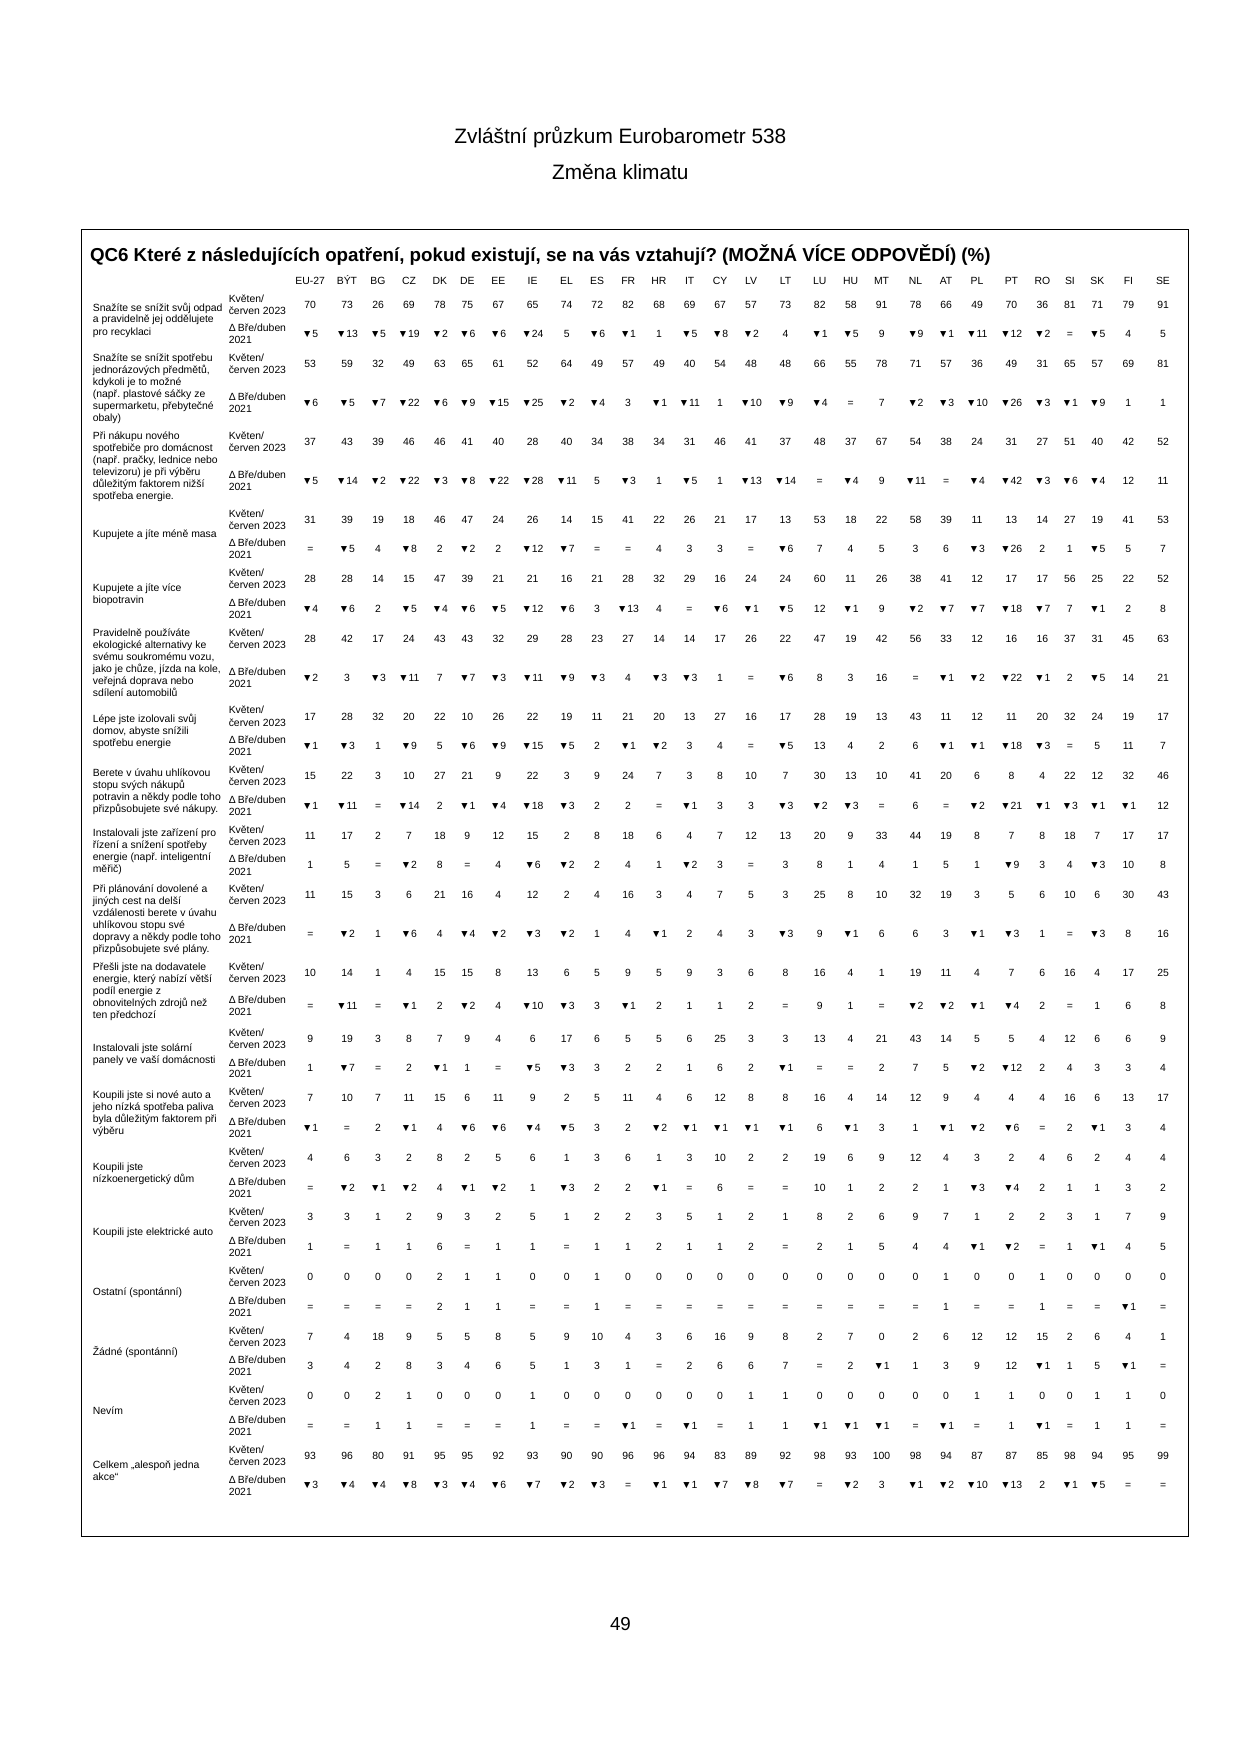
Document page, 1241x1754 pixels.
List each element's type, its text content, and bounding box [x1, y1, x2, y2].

table_cell 1 [391, 1381, 426, 1411]
table_cell 53 [802, 504, 837, 534]
table_cell 65 [515, 289, 549, 319]
table_cell 4 [960, 958, 994, 987]
table_cell 27 [611, 624, 645, 653]
table_cell ▼6 [453, 319, 481, 349]
table_cell 21 [515, 564, 549, 594]
table_cell ▼8 [706, 319, 733, 349]
table_cell ▼1 [1028, 1411, 1056, 1441]
table_cell 6 [932, 1321, 959, 1351]
table_cell = [932, 456, 959, 504]
table_cell 8 [391, 1024, 426, 1053]
table_cell ▼5 [768, 731, 802, 761]
table_cell 32 [364, 701, 391, 731]
table_cell ▼1 [1056, 379, 1083, 427]
table_cell ▼5 [1083, 653, 1111, 701]
table_cell ▼22 [391, 456, 426, 504]
table_cell 17 [1145, 820, 1180, 850]
table_cell 12 [960, 564, 994, 594]
table_cell = [960, 1411, 994, 1441]
table_cell 3 [1083, 1053, 1111, 1083]
table_cell 4 [1111, 319, 1145, 349]
table_cell 1 [453, 1262, 481, 1292]
table_cell ▼1 [673, 1113, 706, 1143]
table_cell 3 [330, 653, 364, 701]
table_cell 1 [550, 1143, 583, 1172]
table_cell 18 [426, 820, 453, 850]
table_cell = [330, 1292, 364, 1321]
table_cell 8 [734, 1083, 768, 1113]
table_cell 19 [550, 701, 583, 731]
table_cell 1 [1056, 1232, 1083, 1262]
table_cell ▼11 [550, 456, 583, 504]
table_cell 59 [330, 349, 364, 379]
table_cell 10 [330, 1083, 364, 1113]
table_cell ▼14 [391, 791, 426, 820]
table_cell Květen/červen 2023 [226, 1262, 290, 1292]
table_cell 25 [802, 880, 837, 910]
table_cell 1 [364, 910, 391, 958]
table_cell 2 [550, 820, 583, 850]
table_cell 6 [1111, 1024, 1145, 1053]
table_cell 9 [290, 1024, 329, 1053]
table_cell 1 [899, 1351, 932, 1381]
table_cell = [391, 1292, 426, 1321]
table_header CZ [391, 272, 426, 289]
table_cell 0 [330, 1262, 364, 1292]
table_cell = [864, 791, 898, 820]
table_cell 3 [290, 1202, 329, 1232]
table_cell ▼2 [899, 379, 932, 427]
table_cell 6 [550, 958, 583, 987]
table_cell 17 [364, 624, 391, 653]
table_cell 28 [330, 564, 364, 594]
table_cell ▼1 [364, 1173, 391, 1202]
table_cell 17 [1111, 958, 1145, 987]
table_cell 16 [994, 624, 1028, 653]
table_cell 5 [864, 534, 898, 564]
table_cell 7 [706, 880, 733, 910]
table_cell = [611, 534, 645, 564]
table_cell ▼2 [1028, 319, 1056, 349]
table_cell 43 [899, 1024, 932, 1053]
table_cell 47 [453, 504, 481, 534]
table_cell 57 [1083, 349, 1111, 379]
table_cell 5 [515, 1321, 549, 1351]
table_cell 1 [515, 1381, 549, 1411]
table_cell ▼19 [391, 319, 426, 349]
table_cell ▼11 [330, 791, 364, 820]
table_cell 1 [364, 1202, 391, 1232]
table_header PT [994, 272, 1028, 289]
table_cell 1 [1111, 1411, 1145, 1441]
table_cell 1 [673, 988, 706, 1023]
table_cell ▼2 [837, 1470, 864, 1500]
table_header EU-27 [290, 272, 329, 289]
table_cell 1 [481, 1232, 515, 1262]
table_cell 1 [645, 456, 672, 504]
table_header HU [837, 272, 864, 289]
table_cell Přešli jste na dodavatele energie, který nabízí větší podíl energie z obnovitelných zdrojů než ten předchozí [90, 958, 226, 1023]
table_cell 6 [453, 1083, 481, 1113]
table_cell 14 [864, 1083, 898, 1113]
table_cell ▼1 [960, 731, 994, 761]
table_cell ▼13 [994, 1470, 1028, 1500]
table_cell 8 [706, 761, 733, 791]
table_cell 29 [673, 564, 706, 594]
table_cell 6 [611, 1143, 645, 1172]
table_cell ▼1 [706, 1113, 733, 1143]
table_cell = [673, 1173, 706, 1202]
table_cell ▼5 [1083, 534, 1111, 564]
table_cell 5 [481, 1143, 515, 1172]
table_cell 8 [768, 1321, 802, 1351]
table_cell 48 [734, 349, 768, 379]
table_cell = [364, 850, 391, 880]
table_cell ▼5 [768, 594, 802, 623]
table_cell 3 [645, 1202, 672, 1232]
table_cell 2 [426, 988, 453, 1023]
table_cell 64 [550, 349, 583, 379]
table_cell = [768, 1292, 802, 1321]
table_cell 39 [330, 504, 364, 534]
table_cell 0 [673, 1262, 706, 1292]
table_cell ▼1 [837, 1113, 864, 1143]
table_cell 5 [426, 1321, 453, 1351]
table_cell 2 [391, 1202, 426, 1232]
table_header IT [673, 272, 706, 289]
table_cell 8 [837, 880, 864, 910]
table_cell 2 [550, 880, 583, 910]
table_cell 9 [453, 1024, 481, 1053]
table_cell 2 [645, 988, 672, 1023]
table_cell 4 [1028, 1024, 1056, 1053]
table_cell 17 [330, 820, 364, 850]
table_cell 19 [932, 820, 959, 850]
table_cell 17 [1111, 820, 1145, 850]
table_cell = [837, 379, 864, 427]
table_cell 14 [364, 564, 391, 594]
table_cell 1 [481, 1262, 515, 1292]
table_cell Δ Bře/duben 2021 [226, 988, 290, 1023]
table_cell 9 [611, 958, 645, 987]
table_cell 21 [583, 564, 611, 594]
table_header PL [960, 272, 994, 289]
table_cell 6 [706, 1173, 733, 1202]
table_cell ▼3 [583, 1470, 611, 1500]
table_cell = [290, 1292, 329, 1321]
table_cell ▼12 [994, 1053, 1028, 1083]
table_cell 57 [734, 289, 768, 319]
table_cell ▼4 [994, 988, 1028, 1023]
table_cell = [768, 988, 802, 1023]
table_cell ▼2 [960, 791, 994, 820]
table_cell 65 [453, 349, 481, 379]
table_cell 7 [1145, 534, 1180, 564]
table_header NL [899, 272, 932, 289]
table_cell 16 [611, 880, 645, 910]
table_cell ▼7 [932, 594, 959, 623]
table_cell 0 [364, 1262, 391, 1292]
table_cell 87 [960, 1441, 994, 1470]
table_cell ▼24 [515, 319, 549, 349]
table_cell 3 [734, 791, 768, 820]
table_cell ▼9 [453, 379, 481, 427]
table_cell ▼28 [515, 456, 549, 504]
table_cell 0 [932, 1381, 959, 1411]
table_cell 8 [802, 1202, 837, 1232]
table_cell 12 [899, 1083, 932, 1113]
table_cell ▼21 [994, 791, 1028, 820]
table_cell 82 [802, 289, 837, 319]
table_cell 3 [734, 910, 768, 958]
table_cell 8 [768, 958, 802, 987]
table_cell 15 [515, 820, 549, 850]
table_cell Δ Bře/duben 2021 [226, 791, 290, 820]
table_cell = [734, 1173, 768, 1202]
table_cell 1 [1111, 379, 1145, 427]
table_cell 7 [768, 1351, 802, 1381]
table_cell ▼1 [1083, 1113, 1111, 1143]
table_cell 6 [802, 1113, 837, 1143]
table_cell 30 [1111, 880, 1145, 910]
table_cell = [1056, 1292, 1083, 1321]
table_cell 5 [994, 880, 1028, 910]
table_cell 5 [583, 1083, 611, 1113]
table_cell 43 [453, 624, 481, 653]
table_cell 5 [426, 731, 453, 761]
table_cell 21 [453, 761, 481, 791]
table_cell 1 [1083, 1381, 1111, 1411]
table_cell 27 [1056, 504, 1083, 534]
table_cell = [364, 988, 391, 1023]
table_cell 6 [864, 910, 898, 958]
table_cell 2 [734, 1202, 768, 1232]
table_cell ▼13 [611, 594, 645, 623]
table_cell 27 [426, 761, 453, 791]
table_cell 2 [837, 1351, 864, 1381]
table_cell 28 [550, 624, 583, 653]
table_header AT [932, 272, 959, 289]
table_cell 2 [453, 1143, 481, 1172]
table_cell 1 [1028, 1292, 1056, 1321]
table_cell 67 [706, 289, 733, 319]
table_cell 6 [515, 1143, 549, 1172]
table_cell ▼6 [550, 594, 583, 623]
table_cell 1 [645, 319, 672, 349]
table_cell ▼6 [768, 653, 802, 701]
table_cell ▼2 [481, 910, 515, 958]
table_cell 6 [481, 1351, 515, 1381]
table_cell Δ Bře/duben 2021 [226, 653, 290, 701]
table_cell 60 [802, 564, 837, 594]
table_cell ▼3 [481, 653, 515, 701]
table_cell 4 [583, 880, 611, 910]
table_cell 1 [960, 850, 994, 880]
table_cell 5 [1083, 1351, 1111, 1381]
table_cell 2 [1028, 1470, 1056, 1500]
table_cell 4 [645, 534, 672, 564]
table_cell 10 [290, 958, 329, 987]
table_cell 22 [1056, 761, 1083, 791]
table_cell 41 [611, 504, 645, 534]
table_cell 1 [837, 1173, 864, 1202]
table_cell 7 [426, 653, 453, 701]
table_cell 2 [1028, 1053, 1056, 1083]
table_cell ▼2 [673, 850, 706, 880]
table_cell 31 [290, 504, 329, 534]
table_cell 9 [734, 1321, 768, 1351]
table_cell ▼13 [330, 319, 364, 349]
table_cell ▼10 [960, 379, 994, 427]
table_cell ▼1 [290, 791, 329, 820]
table_cell ▼4 [1083, 456, 1111, 504]
table_cell 8 [1028, 820, 1056, 850]
table_cell 70 [290, 289, 329, 319]
table_cell ▼1 [802, 319, 837, 349]
table_cell 33 [932, 624, 959, 653]
table_cell 2 [864, 1053, 898, 1083]
table_cell ▼1 [768, 1053, 802, 1083]
table_cell 79 [1111, 289, 1145, 319]
table_cell 4 [364, 534, 391, 564]
table_cell 2 [583, 731, 611, 761]
table_cell 12 [960, 701, 994, 731]
table_cell 3 [426, 1351, 453, 1381]
table_cell 5 [515, 1202, 549, 1232]
table_cell 0 [1028, 1381, 1056, 1411]
table_cell Květen/červen 2023 [226, 1024, 290, 1053]
table_cell ▼8 [391, 1470, 426, 1500]
table_cell 48 [802, 427, 837, 456]
table_cell 4 [1056, 1053, 1083, 1083]
table_cell 7 [864, 379, 898, 427]
table_cell 41 [1111, 504, 1145, 534]
table_cell 58 [899, 504, 932, 534]
table_cell 3 [583, 988, 611, 1023]
table_cell ▼2 [290, 653, 329, 701]
table_cell ▼1 [932, 1113, 959, 1143]
table_cell Květen/červen 2023 [226, 761, 290, 791]
table_cell 4 [768, 319, 802, 349]
table_cell Květen/červen 2023 [226, 958, 290, 987]
table_cell ▼6 [481, 319, 515, 349]
table_cell 43 [426, 624, 453, 653]
table_cell 3 [673, 534, 706, 564]
table_cell 49 [583, 349, 611, 379]
table_cell 5 [673, 1202, 706, 1232]
table_cell Δ Bře/duben 2021 [226, 910, 290, 958]
table_cell 70 [994, 289, 1028, 319]
table_cell 11 [583, 701, 611, 731]
table_cell = [1056, 1411, 1083, 1441]
table_cell ▼1 [611, 988, 645, 1023]
table_cell 13 [837, 761, 864, 791]
table_cell 66 [802, 349, 837, 379]
table_cell 20 [1028, 701, 1056, 731]
table_cell ▼4 [481, 791, 515, 820]
table_header SI [1056, 272, 1083, 289]
table_cell 9 [932, 1083, 959, 1113]
table_cell 1 [932, 1173, 959, 1202]
table_cell 1 [1056, 1173, 1083, 1202]
table_cell ▼6 [391, 910, 426, 958]
table_cell 16 [802, 1083, 837, 1113]
table_cell 4 [1083, 958, 1111, 987]
table_cell 1 [734, 1381, 768, 1411]
table_cell 2 [1028, 1173, 1056, 1202]
table_cell 6 [391, 880, 426, 910]
table_cell 17 [1145, 1083, 1180, 1113]
table_cell ▼1 [1028, 1351, 1056, 1381]
table_cell 11 [932, 701, 959, 731]
table_cell 7 [706, 820, 733, 850]
table_cell 11 [391, 1083, 426, 1113]
table_cell ▼6 [453, 731, 481, 761]
table_cell 4 [1145, 1053, 1180, 1083]
table_cell 7 [899, 1053, 932, 1083]
table_cell 10 [706, 1143, 733, 1172]
table_header [90, 272, 226, 289]
table_cell ▼22 [994, 653, 1028, 701]
table_cell 4 [1028, 1083, 1056, 1113]
table_cell 8 [802, 850, 837, 880]
table_cell ▼7 [364, 379, 391, 427]
table_cell 4 [673, 820, 706, 850]
table_cell 2 [899, 1321, 932, 1351]
table_cell Květen/červen 2023 [226, 1381, 290, 1411]
table_cell 16 [706, 564, 733, 594]
table_cell 9 [481, 761, 515, 791]
table_cell 9 [550, 1321, 583, 1351]
table_cell ▼5 [550, 731, 583, 761]
table_cell 89 [734, 1441, 768, 1470]
table_cell 5 [645, 1024, 672, 1053]
table_cell 4 [1111, 1232, 1145, 1262]
table_cell 2 [550, 1083, 583, 1113]
table_cell ▼4 [515, 1113, 549, 1143]
table_cell = [734, 731, 768, 761]
table_cell 0 [706, 1262, 733, 1292]
table_cell 13 [802, 1024, 837, 1053]
table_cell 67 [864, 427, 898, 456]
table_cell ▼5 [481, 594, 515, 623]
table_cell ▼3 [611, 456, 645, 504]
table_header CY [706, 272, 733, 289]
table_cell 0 [426, 1381, 453, 1411]
table_cell 22 [864, 504, 898, 534]
table_cell 5 [864, 1232, 898, 1262]
table_cell 2 [1056, 1321, 1083, 1351]
table_cell 16 [706, 1321, 733, 1351]
table_cell ▼6 [768, 534, 802, 564]
table_cell 81 [1145, 349, 1180, 379]
table_cell ▼1 [391, 1113, 426, 1143]
table_cell 4 [960, 1083, 994, 1113]
table_cell 31 [994, 427, 1028, 456]
table_cell = [899, 1411, 932, 1441]
table_cell ▼1 [837, 1411, 864, 1441]
table_cell 17 [994, 564, 1028, 594]
table_cell ▼1 [899, 1470, 932, 1500]
table_cell ▼6 [481, 1470, 515, 1500]
table_cell ▼2 [391, 1173, 426, 1202]
table_cell 1 [453, 1292, 481, 1321]
table_cell Δ Bře/duben 2021 [226, 1351, 290, 1381]
table_cell 1 [837, 988, 864, 1023]
table_cell ▼11 [899, 456, 932, 504]
table_cell 2 [645, 1053, 672, 1083]
table_cell ▼1 [768, 1113, 802, 1143]
table_cell 1 [1056, 534, 1083, 564]
table_cell = [802, 1053, 837, 1083]
table_cell 87 [994, 1441, 1028, 1470]
table_cell 3 [960, 1143, 994, 1172]
table_cell 22 [330, 761, 364, 791]
table_cell 0 [768, 1262, 802, 1292]
table_cell 3 [645, 880, 672, 910]
table_cell 32 [645, 564, 672, 594]
table_cell ▼11 [960, 319, 994, 349]
table_cell 5 [583, 958, 611, 987]
table_cell 49 [960, 289, 994, 319]
table_cell ▼3 [768, 791, 802, 820]
table_cell 57 [932, 349, 959, 379]
table_cell Lépe jste izolovali svůj domov, abyste snížili spotřebu energie [90, 701, 226, 761]
table_cell 17 [706, 624, 733, 653]
table_cell 3 [706, 534, 733, 564]
table_cell 1 [673, 1053, 706, 1083]
table_cell 12 [734, 820, 768, 850]
table_cell 32 [481, 624, 515, 653]
table_cell ▼3 [1056, 791, 1083, 820]
table_cell 2 [481, 534, 515, 564]
table_cell = [802, 1292, 837, 1321]
table_cell ▼4 [453, 910, 481, 958]
table_cell ▼4 [960, 456, 994, 504]
table_cell 17 [1028, 564, 1056, 594]
table_cell 40 [550, 427, 583, 456]
table_cell 22 [1111, 564, 1145, 594]
table_cell 8 [802, 653, 837, 701]
table_cell = [1028, 1232, 1056, 1262]
table_cell 0 [899, 1381, 932, 1411]
table_cell ▼1 [673, 1470, 706, 1500]
table_cell 1 [706, 379, 733, 427]
table_cell 32 [364, 349, 391, 379]
table_cell 12 [994, 1321, 1028, 1351]
table_cell 26 [481, 701, 515, 731]
table_cell ▼5 [673, 319, 706, 349]
table_cell ▼2 [453, 988, 481, 1023]
table_cell ▼42 [994, 456, 1028, 504]
table_cell 0 [550, 1262, 583, 1292]
table_cell 4 [1145, 1113, 1180, 1143]
table_cell 2 [391, 1143, 426, 1172]
table_cell 0 [290, 1262, 329, 1292]
table_cell 2 [734, 1232, 768, 1262]
table_cell 1 [550, 1351, 583, 1381]
table_cell 3 [864, 1113, 898, 1143]
table_cell 7 [426, 1024, 453, 1053]
table_cell 1 [583, 1262, 611, 1292]
table_cell 1 [706, 653, 733, 701]
table_cell 8 [391, 1351, 426, 1381]
table_cell 11 [994, 701, 1028, 731]
table_cell 6 [1083, 1024, 1111, 1053]
table_header HR [645, 272, 672, 289]
table_cell = [1056, 319, 1083, 349]
table_cell Instalovali jste zařízení pro řízení a snížení spotřeby energie (např. inteligentní měřič) [90, 820, 226, 880]
table_cell Ostatní (spontánní) [90, 1262, 226, 1321]
table_cell 1 [364, 731, 391, 761]
table_cell ▼2 [330, 910, 364, 958]
table_cell Δ Bře/duben 2021 [226, 731, 290, 761]
table_cell ▼1 [611, 731, 645, 761]
table_cell 5 [932, 1053, 959, 1083]
table_cell 30 [802, 761, 837, 791]
table_cell = [583, 534, 611, 564]
table_cell ▼5 [330, 534, 364, 564]
table_cell ▼14 [330, 456, 364, 504]
table_cell 4 [932, 1232, 959, 1262]
table_cell ▼15 [481, 379, 515, 427]
table_cell 4 [864, 850, 898, 880]
table_cell ▼2 [960, 653, 994, 701]
table_cell 14 [932, 1024, 959, 1053]
table_cell 4 [1111, 1321, 1145, 1351]
table_cell 99 [1145, 1441, 1180, 1470]
table_cell 73 [768, 289, 802, 319]
table_cell 7 [391, 820, 426, 850]
table_cell 13 [802, 731, 837, 761]
table_cell 1 [391, 1232, 426, 1262]
table_cell ▼1 [1111, 791, 1145, 820]
table_cell 24 [960, 427, 994, 456]
table_cell = [802, 456, 837, 504]
table_cell 7 [802, 534, 837, 564]
table_cell = [290, 1173, 329, 1202]
table_cell ▼3 [1028, 456, 1056, 504]
table_cell 19 [802, 1143, 837, 1172]
table_cell 6 [1083, 1321, 1111, 1351]
table_cell = [864, 988, 898, 1023]
table_cell 1 [364, 1411, 391, 1441]
table_cell 2 [583, 1202, 611, 1232]
table_cell 4 [645, 1083, 672, 1113]
table_cell 2 [1056, 1113, 1083, 1143]
table_cell ▼2 [391, 850, 426, 880]
table_cell = [645, 791, 672, 820]
table_cell ▼2 [550, 910, 583, 958]
table_cell ▼18 [515, 791, 549, 820]
table_cell 12 [1056, 1024, 1083, 1053]
table_cell 13 [515, 958, 549, 987]
table_cell Koupili jste nízkoenergetický dům [90, 1143, 226, 1202]
table_cell = [330, 1411, 364, 1441]
table_cell 4 [994, 1083, 1028, 1113]
table_cell = [550, 1232, 583, 1262]
table_cell 2 [837, 1202, 864, 1232]
table_cell 0 [1145, 1381, 1180, 1411]
table_cell 4 [1028, 761, 1056, 791]
table_cell ▼1 [645, 1173, 672, 1202]
table_cell Květen/červen 2023 [226, 504, 290, 534]
table_cell = [290, 910, 329, 958]
table_cell 93 [837, 1441, 864, 1470]
table_cell 1 [515, 1173, 549, 1202]
table_cell 0 [481, 1381, 515, 1411]
table_cell ▼8 [453, 456, 481, 504]
table_cell 7 [994, 820, 1028, 850]
table_cell ▼5 [290, 319, 329, 349]
table_cell Květen/červen 2023 [226, 624, 290, 653]
table_cell 4 [426, 1173, 453, 1202]
table_cell 1 [706, 1202, 733, 1232]
table_cell = [1111, 1470, 1145, 1500]
table_cell ▼1 [611, 1411, 645, 1441]
table_cell ▼1 [391, 988, 426, 1023]
table_cell 2 [583, 1173, 611, 1202]
table_cell ▼1 [673, 1411, 706, 1441]
table_cell = [768, 1232, 802, 1262]
table_cell 29 [515, 624, 549, 653]
table_cell ▼5 [1083, 319, 1111, 349]
table_cell ▼7 [768, 1470, 802, 1500]
table_cell 2 [864, 731, 898, 761]
table_cell ▼1 [1083, 1232, 1111, 1262]
table_cell 3 [1056, 1202, 1083, 1232]
table_cell 8 [960, 820, 994, 850]
table_cell Δ Bře/duben 2021 [226, 1113, 290, 1143]
table_header DE [453, 272, 481, 289]
table_cell 19 [837, 701, 864, 731]
table_cell 15 [583, 504, 611, 534]
table_cell 2 [673, 910, 706, 958]
table_cell 28 [802, 701, 837, 731]
table_cell 4 [1111, 1143, 1145, 1172]
table_cell 0 [645, 1262, 672, 1292]
table_cell 3 [864, 1470, 898, 1500]
table_cell 6 [706, 1053, 733, 1083]
table_cell ▼3 [1083, 910, 1111, 958]
table_header [226, 272, 290, 289]
table_cell 71 [899, 349, 932, 379]
table_cell 0 [802, 1262, 837, 1292]
table_cell ▼9 [481, 731, 515, 761]
table_cell = [1145, 1411, 1180, 1441]
table_cell = [426, 1411, 453, 1441]
table_cell 19 [330, 1024, 364, 1053]
table_cell 0 [330, 1381, 364, 1411]
table_cell = [994, 1292, 1028, 1321]
table_cell 18 [837, 504, 864, 534]
table_cell ▼25 [515, 379, 549, 427]
table_cell 52 [1145, 427, 1180, 456]
table_cell = [1028, 1113, 1056, 1143]
table_cell Koupili jste si nové auto a jeho nízká spotřeba paliva byla důležitým faktorem při výběru [90, 1083, 226, 1143]
table_cell 1 [1145, 1321, 1180, 1351]
table_cell 18 [364, 1321, 391, 1351]
table_cell 91 [391, 1441, 426, 1470]
table_cell 65 [1056, 349, 1083, 379]
table_cell Květen/červen 2023 [226, 820, 290, 850]
table_cell = [1145, 1351, 1180, 1381]
table_cell 73 [330, 289, 364, 319]
table_cell Květen/červen 2023 [226, 701, 290, 731]
table_cell ▼2 [645, 731, 672, 761]
table_cell 9 [1145, 1202, 1180, 1232]
table_cell 6 [837, 1143, 864, 1172]
table_cell 4 [481, 1024, 515, 1053]
table_cell 46 [426, 427, 453, 456]
table_cell 0 [1056, 1262, 1083, 1292]
table_cell ▼2 [802, 791, 837, 820]
table_cell = [364, 1053, 391, 1083]
table_header RO [1028, 272, 1056, 289]
table_cell 43 [899, 701, 932, 731]
table_cell 6 [515, 1024, 549, 1053]
table_cell 1 [1083, 1173, 1111, 1202]
table_cell Květen/červen 2023 [226, 564, 290, 594]
table_cell 4 [290, 1143, 329, 1172]
table_cell = [645, 1411, 672, 1441]
table_cell 90 [583, 1441, 611, 1470]
table_cell 6 [864, 1202, 898, 1232]
table_cell 1 [768, 1202, 802, 1232]
table_cell 13 [1111, 1083, 1145, 1113]
table_cell 4 [330, 1351, 364, 1381]
table_cell 1 [645, 1143, 672, 1172]
table_cell = [734, 1292, 768, 1321]
table_cell 9 [1145, 1024, 1180, 1053]
table_cell 19 [837, 624, 864, 653]
table_cell 1 [391, 1411, 426, 1441]
table_cell 94 [932, 1441, 959, 1470]
table_cell ▼7 [1028, 594, 1056, 623]
table_cell 10 [1056, 880, 1083, 910]
table_cell 20 [802, 820, 837, 850]
table_cell ▼1 [734, 594, 768, 623]
table_cell = [550, 1292, 583, 1321]
table_cell Kupujete a jíte více biopotravin [90, 564, 226, 623]
table_cell 28 [611, 564, 645, 594]
table_cell 0 [1145, 1262, 1180, 1292]
table_cell 2 [583, 850, 611, 880]
table_cell 2 [994, 1143, 1028, 1172]
table_cell 3 [899, 534, 932, 564]
table_cell = [706, 1411, 733, 1441]
table_cell 46 [706, 427, 733, 456]
table_cell ▼2 [899, 988, 932, 1023]
table_cell 1 [1028, 1262, 1056, 1292]
table_cell 6 [960, 761, 994, 791]
table_cell 61 [481, 349, 515, 379]
table_cell 96 [330, 1441, 364, 1470]
table_cell 12 [1083, 761, 1111, 791]
table_cell 6 [330, 1143, 364, 1172]
table_cell 1 [515, 1411, 549, 1441]
table_cell 31 [1028, 349, 1056, 379]
table_cell Květen/červen 2023 [226, 1321, 290, 1351]
table_cell 8 [1145, 988, 1180, 1023]
table_cell 9 [673, 958, 706, 987]
table_cell 4 [673, 880, 706, 910]
table_cell 0 [994, 1262, 1028, 1292]
table_cell ▼2 [994, 1232, 1028, 1262]
table_cell 43 [330, 427, 364, 456]
table_cell 15 [391, 564, 426, 594]
table_cell ▼1 [1056, 1470, 1083, 1500]
table_header LT [768, 272, 802, 289]
table_cell 74 [550, 289, 583, 319]
table_cell 22 [426, 701, 453, 731]
table_cell ▼9 [899, 319, 932, 349]
table_cell ▼4 [426, 594, 453, 623]
table_cell = [1056, 988, 1083, 1023]
table_cell ▼6 [426, 379, 453, 427]
table_cell ▼2 [734, 319, 768, 349]
table_cell 37 [837, 427, 864, 456]
table_cell ▼13 [734, 456, 768, 504]
table_cell ▼3 [426, 456, 453, 504]
table_cell = [837, 1292, 864, 1321]
table_cell 37 [768, 427, 802, 456]
table_cell 96 [611, 1441, 645, 1470]
table_cell = [645, 1351, 672, 1381]
table_cell 21 [1145, 653, 1180, 701]
table_cell 3 [290, 1351, 329, 1381]
table_cell 9 [864, 319, 898, 349]
table_cell 15 [1028, 1321, 1056, 1351]
table_cell 18 [391, 504, 426, 534]
table_cell 78 [899, 289, 932, 319]
table_cell 4 [453, 1351, 481, 1381]
table_cell 21 [481, 564, 515, 594]
table_cell 4 [611, 910, 645, 958]
table_cell 100 [864, 1441, 898, 1470]
table_cell 3 [364, 761, 391, 791]
table_header DK [426, 272, 453, 289]
table_cell ▼7 [330, 1053, 364, 1083]
table_cell ▼9 [1083, 379, 1111, 427]
table_cell 0 [673, 1381, 706, 1411]
table_cell 54 [706, 349, 733, 379]
table_cell 6 [673, 1024, 706, 1053]
table_cell ▼3 [290, 1470, 329, 1500]
table_cell = [330, 1232, 364, 1262]
table_cell 18 [1056, 820, 1083, 850]
table_cell ▼9 [768, 379, 802, 427]
table_cell 2 [768, 1143, 802, 1172]
table_cell 95 [453, 1441, 481, 1470]
table_cell 6 [899, 731, 932, 761]
table_cell 6 [426, 1232, 453, 1262]
table_cell 2 [364, 1351, 391, 1381]
table_cell 7 [1056, 594, 1083, 623]
table_cell ▼3 [837, 791, 864, 820]
table_cell ▼11 [391, 653, 426, 701]
table_cell 38 [932, 427, 959, 456]
table_cell 1 [768, 1381, 802, 1411]
table_cell ▼10 [734, 379, 768, 427]
table_cell = [583, 1411, 611, 1441]
table_cell 18 [611, 820, 645, 850]
table_cell Žádné (spontánní) [90, 1321, 226, 1381]
table_cell ▼4 [290, 594, 329, 623]
table_cell 8 [426, 850, 453, 880]
table_cell 1 [1028, 910, 1056, 958]
table_cell 53 [290, 349, 329, 379]
table_cell ▼1 [453, 1173, 481, 1202]
table_cell 8 [426, 1143, 453, 1172]
table_cell 0 [290, 1381, 329, 1411]
table_cell 24 [734, 564, 768, 594]
table_cell 98 [899, 1441, 932, 1470]
table_cell 45 [1111, 624, 1145, 653]
table_cell 1 [960, 1202, 994, 1232]
table_cell 21 [426, 880, 453, 910]
table_cell 8 [481, 1321, 515, 1351]
table_cell 41 [899, 761, 932, 791]
table_cell 0 [1056, 1381, 1083, 1411]
table_cell 15 [453, 958, 481, 987]
table_cell 96 [645, 1441, 672, 1470]
table_cell 37 [1056, 624, 1083, 653]
table_cell ▼1 [864, 1351, 898, 1381]
table_cell 5 [550, 319, 583, 349]
table_cell 63 [426, 349, 453, 379]
table_cell ▼3 [1083, 850, 1111, 880]
table_cell 4 [706, 910, 733, 958]
table_cell ▼3 [330, 731, 364, 761]
table_cell 17 [734, 504, 768, 534]
table_cell 2 [734, 1053, 768, 1083]
table_cell 49 [994, 349, 1028, 379]
table_cell ▼3 [932, 379, 959, 427]
table_cell 21 [706, 504, 733, 534]
table_cell ▼5 [290, 456, 329, 504]
table_cell 5 [960, 1024, 994, 1053]
table_cell 28 [330, 701, 364, 731]
table_cell 3 [932, 910, 959, 958]
table_cell ▼3 [645, 653, 672, 701]
table_cell Nevím [90, 1381, 226, 1441]
table_cell ▼5 [1083, 1470, 1111, 1500]
table_header FR [611, 272, 645, 289]
table_cell 8 [768, 1083, 802, 1113]
table_cell 23 [583, 624, 611, 653]
table_cell 2 [802, 1321, 837, 1351]
table_cell 1 [583, 910, 611, 958]
table_cell 7 [994, 958, 1028, 987]
table_header EL [550, 272, 583, 289]
table_cell = [290, 988, 329, 1023]
table_cell 28 [515, 427, 549, 456]
table_cell ▼22 [481, 456, 515, 504]
table_cell Δ Bře/duben 2021 [226, 850, 290, 880]
table_cell 2 [611, 1202, 645, 1232]
table_cell 3 [1028, 850, 1056, 880]
table_cell 34 [583, 427, 611, 456]
table_cell 6 [1083, 1083, 1111, 1113]
table_cell ▼2 [426, 319, 453, 349]
table_cell 1 [1111, 1381, 1145, 1411]
table_cell 41 [932, 564, 959, 594]
table_cell 25 [1083, 564, 1111, 594]
table_cell 9 [515, 1083, 549, 1113]
table_cell 8 [1111, 910, 1145, 958]
table_cell ▼12 [994, 319, 1028, 349]
table_cell 9 [960, 1351, 994, 1381]
table_cell 2 [611, 1053, 645, 1083]
table_cell 10 [802, 1173, 837, 1202]
table_cell 16 [864, 653, 898, 701]
table_cell ▼3 [960, 1173, 994, 1202]
table_cell 2 [364, 1113, 391, 1143]
table_cell 3 [583, 594, 611, 623]
table_cell ▼8 [734, 1470, 768, 1500]
table_cell 1 [550, 1202, 583, 1232]
table_cell ▼1 [645, 1470, 672, 1500]
table_cell 1 [645, 850, 672, 880]
table_cell 1 [1083, 1202, 1111, 1232]
table_cell 6 [673, 1083, 706, 1113]
table_cell 5 [645, 958, 672, 987]
table_cell 69 [673, 289, 706, 319]
table_cell 2 [364, 820, 391, 850]
table_cell = [364, 791, 391, 820]
table_cell 0 [734, 1262, 768, 1292]
table_cell 6 [734, 958, 768, 987]
table_cell 6 [1083, 880, 1111, 910]
table_cell 22 [768, 624, 802, 653]
table_cell ▼2 [960, 1113, 994, 1143]
table_cell 46 [426, 504, 453, 534]
table_cell = [645, 1292, 672, 1321]
table_cell 93 [290, 1441, 329, 1470]
table_cell Snažíte se snížit spotřebu jednorázových předmětů, kdykoli je to možné (např. plastové sáčky ze supermarketu, přebytečné obaly) [90, 349, 226, 427]
table_cell 39 [364, 427, 391, 456]
table_cell 12 [802, 594, 837, 623]
table_cell ▼2 [960, 1053, 994, 1083]
table_cell = [734, 653, 768, 701]
table_cell ▼6 [1056, 456, 1083, 504]
table_cell 0 [391, 1262, 426, 1292]
table_cell 1 [734, 1411, 768, 1441]
table_cell 33 [864, 820, 898, 850]
table_cell = [673, 1292, 706, 1321]
table_cell ▼4 [364, 1470, 391, 1500]
table_cell ▼2 [481, 1173, 515, 1202]
table_cell ▼5 [391, 594, 426, 623]
table_cell 16 [453, 880, 481, 910]
table_cell = [1145, 1292, 1180, 1321]
table_cell 4 [481, 880, 515, 910]
table_cell 19 [1111, 701, 1145, 731]
table_cell 10 [391, 761, 426, 791]
table_cell Δ Bře/duben 2021 [226, 319, 290, 349]
table_cell ▼2 [364, 456, 391, 504]
table_cell ▼1 [837, 910, 864, 958]
table_cell 2 [426, 534, 453, 564]
table_cell 1 [960, 1381, 994, 1411]
table_cell Květen/červen 2023 [226, 1083, 290, 1113]
table_cell 0 [706, 1381, 733, 1411]
table_cell ▼1 [802, 1411, 837, 1441]
table_cell 16 [1028, 624, 1056, 653]
table_header SK [1083, 272, 1111, 289]
table_cell 3 [645, 1321, 672, 1351]
table_cell 3 [583, 1053, 611, 1083]
table_cell ▼9 [550, 653, 583, 701]
table_cell 4 [481, 988, 515, 1023]
table_header BÝT [330, 272, 364, 289]
table_cell 14 [1111, 653, 1145, 701]
table_cell 53 [1145, 504, 1180, 534]
table_cell 9 [864, 456, 898, 504]
table_cell 21 [864, 1024, 898, 1053]
table_cell 2 [611, 791, 645, 820]
table_cell 3 [550, 761, 583, 791]
table_cell ▼7 [706, 1470, 733, 1500]
table_cell 3 [453, 1202, 481, 1232]
table_cell 7 [290, 1083, 329, 1113]
table_cell 42 [1111, 427, 1145, 456]
table_cell ▼7 [550, 534, 583, 564]
table_cell 26 [673, 504, 706, 534]
table_cell Δ Bře/duben 2021 [226, 1470, 290, 1500]
table_cell Δ Bře/duben 2021 [226, 1411, 290, 1441]
table_cell 14 [330, 958, 364, 987]
table_cell 7 [1145, 731, 1180, 761]
table_cell 3 [611, 379, 645, 427]
table_cell = [515, 1292, 549, 1321]
table_cell Δ Bře/duben 2021 [226, 1232, 290, 1262]
table_cell ▼3 [550, 988, 583, 1023]
table_cell 4 [611, 850, 645, 880]
table_cell 2 [645, 1232, 672, 1262]
table_cell ▼1 [932, 319, 959, 349]
table_cell 3 [583, 1143, 611, 1172]
table_cell 1 [864, 958, 898, 987]
table_cell ▼11 [673, 379, 706, 427]
table_cell 31 [1083, 624, 1111, 653]
table_cell 42 [330, 624, 364, 653]
table_cell 1 [994, 1381, 1028, 1411]
table_cell 1 [899, 1113, 932, 1143]
table_cell 10 [864, 880, 898, 910]
table_cell 1 [1145, 379, 1180, 427]
table_cell 2 [364, 594, 391, 623]
table_cell 5 [583, 456, 611, 504]
table_cell ▼5 [515, 1053, 549, 1083]
table_cell 27 [706, 701, 733, 731]
table_cell Berete v úvahu uhlíkovou stopu svých nákupů potravin a někdy podle toho přizpůsobujete své nákupy. [90, 761, 226, 820]
table_cell Květen/červen 2023 [226, 880, 290, 910]
table_cell 1 [899, 850, 932, 880]
table_cell ▼2 [453, 534, 481, 564]
table_cell 36 [1028, 289, 1056, 319]
table_cell ▼7 [453, 653, 481, 701]
table_cell ▼1 [673, 791, 706, 820]
table_cell 7 [1083, 820, 1111, 850]
table_cell Pravidelně používáte ekologické alternativy ke svému soukromému vozu, jako je chůze, jízda na kole, veřejná doprava nebo sdílení automobilů [90, 624, 226, 701]
table_cell ▼26 [994, 379, 1028, 427]
table_cell ▼4 [330, 1470, 364, 1500]
table_cell 80 [364, 1441, 391, 1470]
table_cell 54 [899, 427, 932, 456]
table_cell 71 [1083, 289, 1111, 319]
table_cell 32 [899, 880, 932, 910]
table_cell 24 [1083, 701, 1111, 731]
table_cell Δ Bře/duben 2021 [226, 1173, 290, 1202]
table_cell ▼2 [550, 379, 583, 427]
table_cell 9 [899, 1202, 932, 1232]
table_cell 51 [1056, 427, 1083, 456]
table_cell 81 [1056, 289, 1083, 319]
table_cell 0 [583, 1381, 611, 1411]
table_cell 31 [673, 427, 706, 456]
table_cell ▼4 [837, 456, 864, 504]
table_cell ▼1 [611, 319, 645, 349]
table_cell 5 [611, 1024, 645, 1053]
table_cell 16 [734, 701, 768, 731]
table_cell 22 [645, 504, 672, 534]
table_cell ▼2 [932, 1470, 959, 1500]
table_cell 15 [426, 958, 453, 987]
table_cell ▼1 [932, 653, 959, 701]
table_cell ▼1 [932, 731, 959, 761]
table_cell Květen/červen 2023 [226, 427, 290, 456]
table_cell ▼7 [960, 594, 994, 623]
table_cell 4 [611, 1321, 645, 1351]
table_cell ▼6 [453, 594, 481, 623]
table_cell = [673, 594, 706, 623]
table_cell 32 [1056, 701, 1083, 731]
table_cell 1 [364, 958, 391, 987]
table_cell 15 [426, 1083, 453, 1113]
table_cell ▼4 [583, 379, 611, 427]
table_cell Snažíte se snížit svůj odpad a pravidelně jej oddělujete pro recyklaci [90, 289, 226, 349]
table_cell 1 [1056, 1351, 1083, 1381]
table_cell 3 [932, 1351, 959, 1381]
table_cell 2 [734, 988, 768, 1023]
table_cell = [1056, 731, 1083, 761]
table_cell 38 [899, 564, 932, 594]
table_cell 9 [426, 1202, 453, 1232]
table_cell 2 [802, 1232, 837, 1262]
table_cell = [481, 1053, 515, 1083]
table_cell 16 [802, 958, 837, 987]
table_cell 11 [611, 1083, 645, 1113]
table_cell = [960, 1292, 994, 1321]
table_cell 1 [583, 1232, 611, 1262]
table_cell 4 [837, 731, 864, 761]
table_cell 78 [426, 289, 453, 319]
table_cell 1 [837, 850, 864, 880]
table_cell 10 [734, 761, 768, 791]
table_cell 26 [734, 624, 768, 653]
table_cell 1 [706, 988, 733, 1023]
table_cell = [1083, 1292, 1111, 1321]
table_cell 11 [837, 564, 864, 594]
table_cell 39 [932, 504, 959, 534]
table_cell ▼1 [645, 379, 672, 427]
table_cell 8 [1145, 594, 1180, 623]
table_cell 12 [899, 1143, 932, 1172]
table_cell 12 [994, 1351, 1028, 1381]
table_cell ▼1 [734, 1113, 768, 1143]
table_cell 2 [1145, 1173, 1180, 1202]
table_cell = [330, 1113, 364, 1143]
table_cell 3 [706, 958, 733, 987]
table_cell 66 [932, 289, 959, 319]
table_cell ▼11 [330, 988, 364, 1023]
table_cell = [768, 1173, 802, 1202]
table_cell Koupili jste elektrické auto [90, 1202, 226, 1262]
table_cell 24 [768, 564, 802, 594]
table_cell 2 [1028, 988, 1056, 1023]
table_cell = [481, 1411, 515, 1441]
table_cell 46 [1145, 761, 1180, 791]
table_cell 42 [864, 624, 898, 653]
table_cell 41 [453, 427, 481, 456]
table_cell ▼2 [330, 1173, 364, 1202]
table_cell = [899, 653, 932, 701]
table_cell 46 [391, 427, 426, 456]
table_cell 6 [899, 791, 932, 820]
table_cell 3 [768, 880, 802, 910]
table_cell 9 [583, 761, 611, 791]
table_cell ▼1 [932, 1411, 959, 1441]
table_cell 16 [1145, 910, 1180, 958]
table_header LU [802, 272, 837, 289]
table_cell 11 [1111, 731, 1145, 761]
table_cell 8 [583, 820, 611, 850]
table_cell 0 [645, 1381, 672, 1411]
table_cell 68 [645, 289, 672, 319]
table_cell ▼3 [673, 653, 706, 701]
table_cell 48 [768, 349, 802, 379]
table_cell 5 [1083, 731, 1111, 761]
table_cell 0 [802, 1381, 837, 1411]
table_cell 83 [706, 1441, 733, 1470]
table_cell 22 [515, 761, 549, 791]
table_cell 2 [391, 1053, 426, 1083]
table_cell 28 [290, 624, 329, 653]
table_cell 40 [1083, 427, 1111, 456]
table_cell 14 [645, 624, 672, 653]
table_cell 6 [932, 534, 959, 564]
table_cell 9 [802, 988, 837, 1023]
table_cell 20 [932, 761, 959, 791]
table_cell ▼3 [515, 910, 549, 958]
table_cell = [899, 1292, 932, 1321]
table_cell ▼4 [453, 1470, 481, 1500]
table_cell 10 [583, 1321, 611, 1351]
table_cell 26 [864, 564, 898, 594]
table_cell ▼3 [768, 910, 802, 958]
table_cell 15 [290, 761, 329, 791]
table_cell 2 [864, 1173, 898, 1202]
table_cell 67 [481, 289, 515, 319]
table_cell 1 [1083, 988, 1111, 1023]
table_cell ▼6 [583, 319, 611, 349]
table_cell 4 [837, 958, 864, 987]
table_cell 5 [994, 1024, 1028, 1053]
table_cell 3 [364, 1143, 391, 1172]
table_cell 78 [864, 349, 898, 379]
table_cell ▼2 [550, 1470, 583, 1500]
table_cell ▼18 [994, 594, 1028, 623]
table_cell 22 [515, 701, 549, 731]
table_cell 20 [645, 701, 672, 731]
table_cell 2 [734, 1143, 768, 1172]
table_cell 3 [960, 880, 994, 910]
table_cell 6 [899, 910, 932, 958]
table_cell 91 [1145, 289, 1180, 319]
table_cell 43 [1145, 880, 1180, 910]
table_cell 7 [645, 761, 672, 791]
table_cell 1 [611, 1232, 645, 1262]
table_cell 12 [481, 820, 515, 850]
table_cell ▼1 [960, 988, 994, 1023]
table_cell 1 [706, 1232, 733, 1262]
table_cell ▼9 [994, 850, 1028, 880]
table_cell 3 [583, 1113, 611, 1143]
table_cell 0 [515, 1262, 549, 1292]
table_cell ▼6 [453, 1113, 481, 1143]
table_cell 4 [932, 1143, 959, 1172]
table_cell 0 [864, 1262, 898, 1292]
table_cell 1 [364, 1232, 391, 1262]
table_cell 3 [364, 880, 391, 910]
table_cell ▼15 [515, 731, 549, 761]
table_cell 34 [645, 427, 672, 456]
table_header IE [515, 272, 549, 289]
table_cell 94 [1083, 1441, 1111, 1470]
table_cell ▼14 [768, 456, 802, 504]
table_cell = [802, 1351, 837, 1381]
table_cell 6 [1056, 1143, 1083, 1172]
table_cell 2 [426, 1262, 453, 1292]
table_cell Δ Bře/duben 2021 [226, 1053, 290, 1083]
table_cell 16 [1056, 1083, 1083, 1113]
table_header SE [1145, 272, 1180, 289]
table_cell Květen/červen 2023 [226, 289, 290, 319]
table_cell 27 [1028, 427, 1056, 456]
table_cell 26 [515, 504, 549, 534]
table_cell 4 [837, 1024, 864, 1053]
table_cell 36 [960, 349, 994, 379]
table_cell 9 [864, 594, 898, 623]
table_cell 11 [481, 1083, 515, 1113]
table_cell 6 [1111, 988, 1145, 1023]
table_cell 19 [932, 880, 959, 910]
table_cell 9 [453, 820, 481, 850]
table_cell 1 [837, 1232, 864, 1262]
table_cell 1 [932, 1262, 959, 1292]
table_cell 24 [481, 504, 515, 534]
table_cell ▼18 [994, 731, 1028, 761]
table_cell 2 [583, 791, 611, 820]
table_cell 11 [960, 504, 994, 534]
table_cell 5 [330, 850, 364, 880]
table_cell 10 [1111, 850, 1145, 880]
table_cell ▼1 [1111, 1351, 1145, 1381]
table_cell 6 [734, 1351, 768, 1381]
table_cell ▼4 [802, 379, 837, 427]
table_cell 3 [837, 653, 864, 701]
table_cell 8 [1145, 850, 1180, 880]
table_cell = [734, 850, 768, 880]
table_cell 17 [550, 1024, 583, 1053]
table_cell ▼6 [330, 594, 364, 623]
table_cell 24 [611, 761, 645, 791]
table_cell ▼1 [1083, 594, 1111, 623]
table_cell 2 [364, 1381, 391, 1411]
table_cell 7 [364, 1083, 391, 1113]
table_cell = [932, 791, 959, 820]
table_cell 14 [550, 504, 583, 534]
table_cell 4 [481, 850, 515, 880]
table_cell 13 [994, 504, 1028, 534]
table_cell 49 [391, 349, 426, 379]
table_cell 7 [932, 1202, 959, 1232]
table_cell Květen/červen 2023 [226, 1202, 290, 1232]
table_cell 72 [583, 289, 611, 319]
table_cell 13 [673, 701, 706, 731]
table_cell 13 [864, 701, 898, 731]
table_cell ▼1 [837, 594, 864, 623]
table_cell = [864, 1292, 898, 1321]
table_cell ▼1 [864, 1411, 898, 1441]
table_cell 49 [645, 349, 672, 379]
table_cell ▼3 [426, 1470, 453, 1500]
table_cell 2 [1028, 1202, 1056, 1232]
table_cell 12 [706, 1083, 733, 1113]
table_cell 0 [611, 1381, 645, 1411]
table_cell 0 [864, 1381, 898, 1411]
table_cell = [453, 1411, 481, 1441]
table_cell 2 [1028, 534, 1056, 564]
table_cell 95 [426, 1441, 453, 1470]
table_cell 21 [611, 701, 645, 731]
table_cell 3 [1111, 1173, 1145, 1202]
table_cell 1 [481, 1292, 515, 1321]
table_cell 4 [1028, 1143, 1056, 1172]
table_header FI [1111, 272, 1145, 289]
table_cell 12 [515, 880, 549, 910]
table_cell 4 [391, 958, 426, 987]
table_cell ▼22 [391, 379, 426, 427]
table_cell 11 [932, 958, 959, 987]
table_cell 6 [673, 1321, 706, 1351]
table_cell 4 [611, 653, 645, 701]
table_cell 12 [1145, 791, 1180, 820]
table_cell ▼8 [391, 534, 426, 564]
table_cell 75 [453, 289, 481, 319]
table_cell 5 [453, 1321, 481, 1351]
table_cell 19 [899, 958, 932, 987]
table_cell 0 [453, 1381, 481, 1411]
table_cell 5 [734, 880, 768, 910]
table_cell 12 [960, 1321, 994, 1351]
table_cell 93 [515, 1441, 549, 1470]
table_cell ▼3 [1028, 731, 1056, 761]
table_cell 3 [768, 850, 802, 880]
table_cell 0 [837, 1262, 864, 1292]
table_cell 98 [1056, 1441, 1083, 1470]
table_cell 8 [994, 761, 1028, 791]
table_cell 47 [802, 624, 837, 653]
table_cell ▼3 [994, 910, 1028, 958]
table_cell 10 [453, 701, 481, 731]
table_cell 2 [899, 1173, 932, 1202]
table_cell 69 [391, 289, 426, 319]
table_cell 4 [899, 1232, 932, 1262]
table_cell 2 [1083, 1143, 1111, 1172]
table_cell 3 [734, 1024, 768, 1053]
table_cell ▼1 [290, 731, 329, 761]
table_cell 56 [899, 624, 932, 653]
table_cell 13 [768, 504, 802, 534]
table_cell ▼12 [515, 534, 549, 564]
table_header LV [734, 272, 768, 289]
table_cell ▼1 [645, 910, 672, 958]
table_cell Δ Bře/duben 2021 [226, 379, 290, 427]
table_cell 16 [550, 564, 583, 594]
table_cell = [290, 534, 329, 564]
table_cell Instalovali jste solární panely ve vaší domácnosti [90, 1024, 226, 1083]
table_cell = [611, 1292, 645, 1321]
table_cell 0 [960, 1262, 994, 1292]
table_cell 2 [1056, 653, 1083, 701]
table_cell 3 [583, 1351, 611, 1381]
table_cell 5 [932, 850, 959, 880]
table_cell Δ Bře/duben 2021 [226, 1292, 290, 1321]
table_cell 5 [1145, 1232, 1180, 1262]
table_cell 41 [734, 427, 768, 456]
table_cell ▼3 [364, 653, 391, 701]
table_cell ▼6 [290, 379, 329, 427]
table_cell ▼9 [391, 731, 426, 761]
table_cell 82 [611, 289, 645, 319]
table_cell 6 [1028, 958, 1056, 987]
table_cell 7 [290, 1321, 329, 1351]
table_cell 1 [611, 1351, 645, 1381]
table_cell 40 [481, 427, 515, 456]
table_cell 3 [673, 731, 706, 761]
table_cell 11 [1145, 456, 1180, 504]
table_cell 3 [1111, 1053, 1145, 1083]
table_cell 0 [899, 1262, 932, 1292]
table_cell Květen/červen 2023 [226, 1441, 290, 1470]
table_cell 2 [611, 1173, 645, 1202]
table_cell ▼1 [1028, 791, 1056, 820]
table_cell 20 [391, 701, 426, 731]
table_cell 11 [290, 880, 329, 910]
table_cell 37 [290, 427, 329, 456]
table_cell 92 [768, 1441, 802, 1470]
table_cell 10 [864, 761, 898, 791]
table_cell 38 [611, 427, 645, 456]
table_cell 1 [768, 1411, 802, 1441]
table_cell 5 [1145, 319, 1180, 349]
table_cell 0 [864, 1321, 898, 1351]
table_cell 3 [330, 1202, 364, 1232]
table_cell 92 [481, 1441, 515, 1470]
table_cell 0 [1111, 1262, 1145, 1292]
table_cell Δ Bře/duben 2021 [226, 594, 290, 623]
table_cell 52 [515, 349, 549, 379]
table_cell 4 [426, 910, 453, 958]
table_cell ▼10 [515, 988, 549, 1023]
table_cell 7 [1111, 1202, 1145, 1232]
table_cell 4 [706, 731, 733, 761]
table_cell ▼1 [426, 1053, 453, 1083]
table_cell 85 [1028, 1441, 1056, 1470]
table_cell 3 [673, 1143, 706, 1172]
table_cell 19 [364, 504, 391, 534]
table_cell ▼1 [960, 1232, 994, 1262]
table_cell ▼10 [960, 1470, 994, 1500]
table_cell 3 [768, 1024, 802, 1053]
table_cell 3 [364, 1024, 391, 1053]
table_cell ▼2 [932, 988, 959, 1023]
table_cell ▼3 [550, 1053, 583, 1083]
table_cell 32 [1111, 761, 1145, 791]
table_cell 24 [391, 624, 426, 653]
table_cell 3 [706, 850, 733, 880]
table_cell = [453, 1232, 481, 1262]
table_cell 12 [960, 624, 994, 653]
table_cell 1 [994, 1411, 1028, 1441]
table_cell 6 [706, 1351, 733, 1381]
table_cell 39 [453, 564, 481, 594]
table_cell = [1056, 910, 1083, 958]
table_cell 63 [1145, 624, 1180, 653]
table_cell 5 [515, 1351, 549, 1381]
table_cell = [364, 1292, 391, 1321]
table_header BG [364, 272, 391, 289]
table_cell 0 [611, 1262, 645, 1292]
table_cell = [453, 850, 481, 880]
table_cell 56 [1056, 564, 1083, 594]
table_cell 1 [932, 1292, 959, 1321]
table_cell 8 [481, 958, 515, 987]
table_cell = [550, 1411, 583, 1441]
table_cell ▼3 [583, 653, 611, 701]
table_cell ▼4 [994, 1173, 1028, 1202]
table_cell 1 [583, 1292, 611, 1321]
table_cell ▼6 [481, 1113, 515, 1143]
table_cell ▼2 [645, 1113, 672, 1143]
table_cell = [734, 534, 768, 564]
table_cell 3 [673, 761, 706, 791]
table_cell ▼1 [1111, 1292, 1145, 1321]
table_cell Δ Bře/duben 2021 [226, 534, 290, 564]
table_cell 2 [611, 1113, 645, 1143]
table_cell 98 [802, 1441, 837, 1470]
table_cell 0 [550, 1381, 583, 1411]
table_cell ▼26 [994, 534, 1028, 564]
table_cell 4 [837, 1083, 864, 1113]
table_cell ▼3 [960, 534, 994, 564]
table_cell 25 [706, 1024, 733, 1053]
table_cell 95 [1111, 1441, 1145, 1470]
table_cell 4 [426, 1113, 453, 1143]
table_cell 69 [1111, 349, 1145, 379]
table_cell Δ Bře/duben 2021 [226, 456, 290, 504]
table_cell 1 [290, 1053, 329, 1083]
table_cell 47 [426, 564, 453, 594]
table_cell 2 [994, 1202, 1028, 1232]
table_cell = [1145, 1470, 1180, 1500]
table_cell 3 [1111, 1113, 1145, 1143]
table_cell ▼5 [837, 319, 864, 349]
table_cell 6 [645, 820, 672, 850]
table_cell 9 [837, 820, 864, 850]
table_cell = [706, 1292, 733, 1321]
table_cell 6 [583, 1024, 611, 1053]
table_cell ▼12 [515, 594, 549, 623]
text QC6 Které z následujících opatření, pokud existují, se na vás vztahují? (MOŽNÁ VÍCE ODPOVĚDÍ) (%) [90, 244, 1179, 266]
table_cell ▼6 [994, 1113, 1028, 1143]
table_cell 91 [864, 289, 898, 319]
table_cell ▼1 [453, 791, 481, 820]
table_cell 11 [290, 820, 329, 850]
table_cell 57 [611, 349, 645, 379]
table_cell Při plánování dovolené a jiných cest na delší vzdálenosti berete v úvahu uhlíkovou stopu své dopravy a někdy podle toho přizpůsobujete své plány. [90, 880, 226, 958]
table_cell Kupujete a jíte méně masa [90, 504, 226, 564]
table_cell = [802, 1470, 837, 1500]
table_cell 17 [768, 701, 802, 731]
table_cell ▼1 [290, 1113, 329, 1143]
table_cell 0 [837, 1381, 864, 1411]
table_cell ▼3 [550, 1173, 583, 1202]
table_cell 4 [1056, 850, 1083, 880]
table_cell 14 [673, 624, 706, 653]
table_cell 94 [673, 1441, 706, 1470]
table_cell 4 [1145, 1143, 1180, 1172]
table_cell 15 [330, 880, 364, 910]
table_cell ▼5 [364, 319, 391, 349]
table_cell 13 [768, 820, 802, 850]
table_cell 12 [1111, 456, 1145, 504]
table_cell 2 [426, 791, 453, 820]
table_cell 58 [837, 289, 864, 319]
table_cell ▼6 [706, 594, 733, 623]
table_cell 1 [453, 1053, 481, 1083]
table_cell 40 [673, 349, 706, 379]
table_cell 9 [802, 910, 837, 958]
table_cell 1 [706, 456, 733, 504]
table_cell 1 [1083, 1411, 1111, 1441]
table_cell 17 [1145, 701, 1180, 731]
table_cell 6 [1028, 880, 1056, 910]
table_cell Květen/červen 2023 [226, 1143, 290, 1172]
table_cell ▼1 [960, 910, 994, 958]
table_cell 7 [837, 1321, 864, 1351]
table_cell ▼2 [899, 594, 932, 623]
table_cell 55 [837, 349, 864, 379]
table_cell ▼1 [1083, 791, 1111, 820]
table_cell ▼5 [330, 379, 364, 427]
table_cell = [290, 1411, 329, 1441]
table_cell ▼7 [515, 1470, 549, 1500]
table_cell 1 [290, 850, 329, 880]
table_cell 7 [768, 761, 802, 791]
table_cell 1 [515, 1232, 549, 1262]
table_cell ▼6 [515, 850, 549, 880]
table_cell ▼5 [550, 1113, 583, 1143]
table_cell 1 [290, 1232, 329, 1262]
table_cell ▼1 [1028, 653, 1056, 701]
table_cell 26 [364, 289, 391, 319]
table_cell 0 [1083, 1262, 1111, 1292]
table_header MT [864, 272, 898, 289]
table_cell 9 [391, 1321, 426, 1351]
table_cell ▼3 [550, 791, 583, 820]
table_cell 90 [550, 1441, 583, 1470]
table_cell 28 [290, 564, 329, 594]
table_cell 44 [899, 820, 932, 850]
table_cell 1 [673, 1232, 706, 1262]
table_cell 52 [1145, 564, 1180, 594]
table_cell 2 [1111, 594, 1145, 623]
table_cell ▼2 [550, 850, 583, 880]
table_cell 14 [1028, 504, 1056, 534]
table_cell Květen/červen 2023 [226, 349, 290, 379]
table_cell = [837, 1053, 864, 1083]
table_cell 17 [290, 701, 329, 731]
table_cell ▼11 [515, 653, 549, 701]
table_cell 3 [706, 791, 733, 820]
table_cell 16 [1056, 958, 1083, 987]
table_cell 25 [1145, 958, 1180, 987]
table_cell 9 [864, 1143, 898, 1172]
table_cell ▼5 [673, 456, 706, 504]
table_cell 4 [330, 1321, 364, 1351]
table_cell 4 [645, 594, 672, 623]
table_cell Při nákupu nového spotřebiče pro domácnost (např. pračky, lednice nebo televizoru) je při výběru důležitým faktorem nižší spotřeba energie. [90, 427, 226, 504]
table_cell 5 [1111, 534, 1145, 564]
table_header ES [583, 272, 611, 289]
table_header EE [481, 272, 515, 289]
table_cell ▼3 [1028, 379, 1056, 427]
table_cell 2 [673, 1351, 706, 1381]
table_cell 19 [1083, 504, 1111, 534]
table_cell 4 [837, 534, 864, 564]
table_cell = [611, 1470, 645, 1500]
table_cell 2 [426, 1292, 453, 1321]
table_cell 2 [481, 1202, 515, 1232]
table_cell Celkem „alespoň jedna akce“ [90, 1441, 226, 1500]
